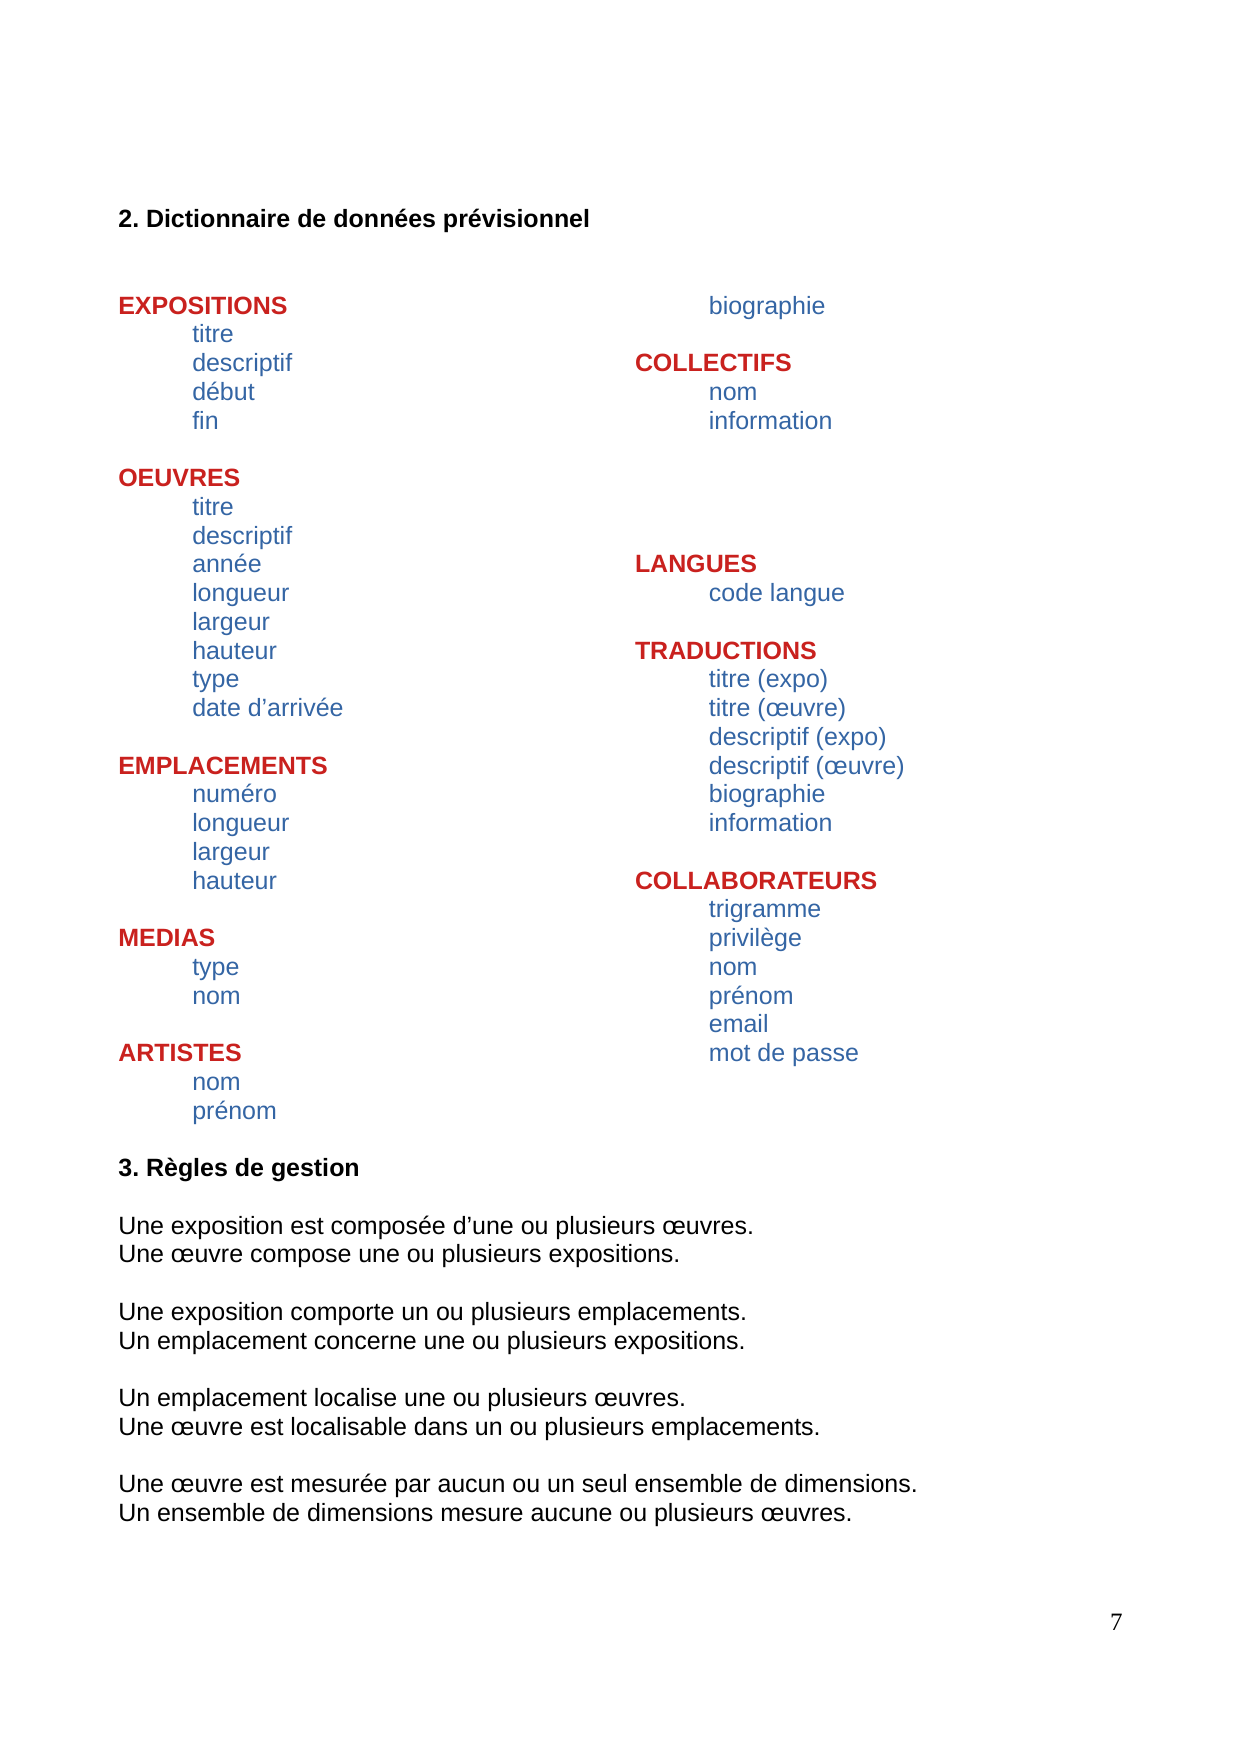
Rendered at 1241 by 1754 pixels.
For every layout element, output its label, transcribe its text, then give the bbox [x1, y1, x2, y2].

text MEDIAS [118, 923, 605, 952]
text année [118, 549, 605, 578]
text information [635, 406, 1122, 434]
text Une œuvre est localisable dans un ou plusieurs emplacements. [118, 1412, 1122, 1441]
text Une œuvre compose une ou plusieurs expositions. [118, 1239, 1122, 1268]
text mot de passe [635, 1038, 1122, 1067]
text 3. Règles de gestion [118, 1153, 1122, 1182]
text email [635, 1009, 1122, 1038]
text type [118, 664, 605, 693]
text date d’arrivée [118, 693, 605, 722]
text hauteur [118, 866, 605, 894]
text COLLECTIFS [635, 348, 1122, 377]
text titre (expo) [635, 664, 1122, 693]
text descriptif [118, 348, 605, 377]
text Une œuvre est mesurée par aucun ou un seul ensemble de dimensions. [118, 1469, 1122, 1498]
text Un ensemble de dimensions mesure aucune ou plusieurs œuvres. [118, 1498, 1122, 1527]
text biographie [635, 779, 1122, 808]
text nom [118, 1067, 605, 1096]
text nom [635, 952, 1122, 981]
text OEUVRES [118, 463, 605, 492]
text Un emplacement concerne une ou plusieurs expositions. [118, 1326, 1122, 1354]
text biographie [635, 291, 1122, 319]
text EXPOSITIONS [118, 291, 605, 319]
text code langue [635, 578, 1122, 607]
text fin [118, 406, 605, 434]
text 2. Dictionnaire de données prévisionnel [118, 204, 1122, 233]
text numéro [118, 779, 605, 808]
text information [635, 808, 1122, 837]
text LANGUES [635, 549, 1122, 578]
text type [118, 952, 605, 981]
text TRADUCTIONS [635, 636, 1122, 664]
text privilège [635, 923, 1122, 952]
text largeur [118, 607, 605, 636]
text hauteur [118, 636, 605, 664]
text descriptif (expo) [635, 722, 1122, 751]
text titre (œuvre) [635, 693, 1122, 722]
text longueur [118, 578, 605, 607]
text EMPLACEMENTS [118, 751, 605, 779]
text prénom [118, 1096, 605, 1124]
text nom [635, 377, 1122, 406]
text Une exposition est composée d’une ou plusieurs œuvres. [118, 1211, 1122, 1239]
text longueur [118, 808, 605, 837]
text descriptif (œuvre) [635, 751, 1122, 779]
text titre [118, 492, 605, 521]
text Une exposition comporte un ou plusieurs emplacements. [118, 1297, 1122, 1326]
text Un emplacement localise une ou plusieurs œuvres. [118, 1383, 1122, 1412]
text début [118, 377, 605, 406]
text trigramme [635, 894, 1122, 923]
text largeur [118, 837, 605, 866]
text nom [118, 981, 605, 1009]
text descriptif [118, 521, 605, 549]
text COLLABORATEURS [635, 866, 1122, 894]
text prénom [635, 981, 1122, 1009]
text ARTISTES [118, 1038, 605, 1067]
text titre [118, 319, 605, 348]
